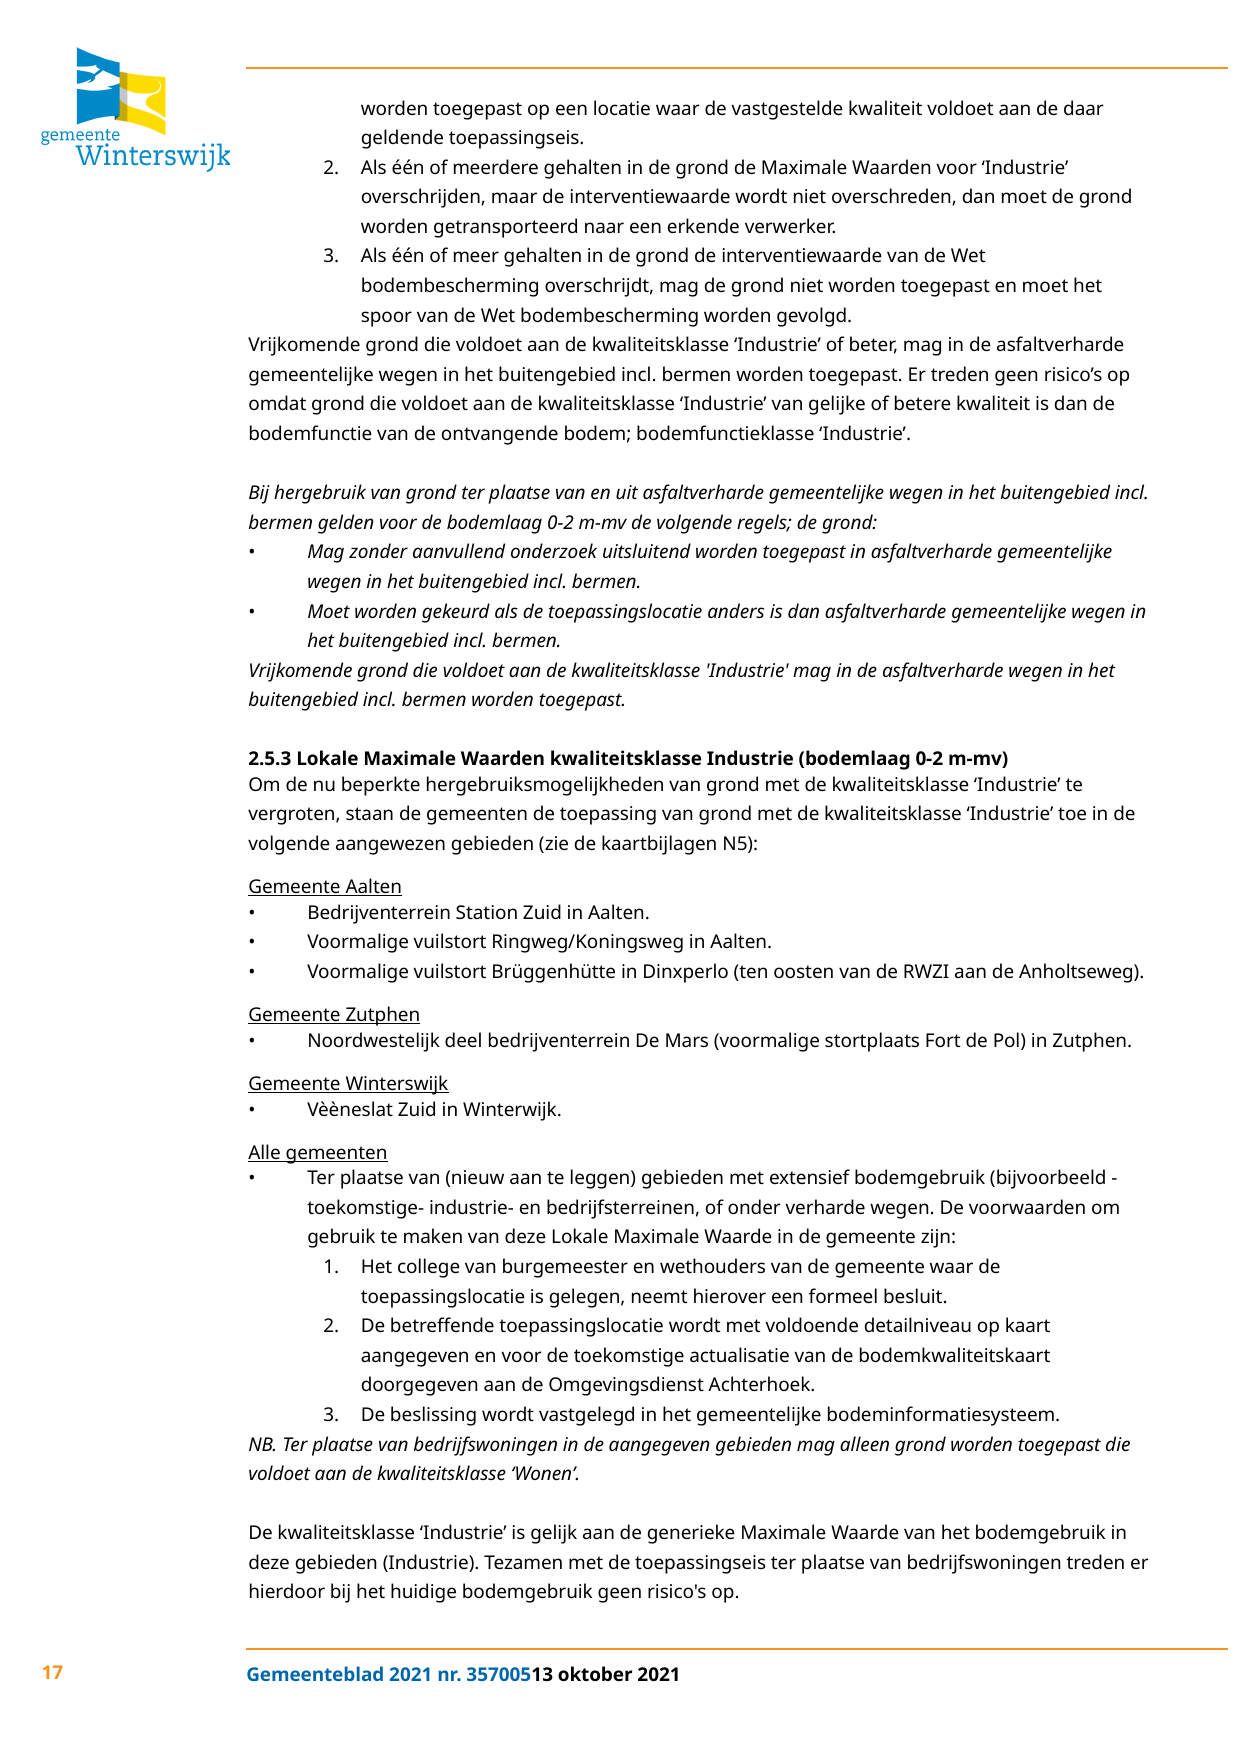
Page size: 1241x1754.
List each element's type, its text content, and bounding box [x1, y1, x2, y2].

list De betreffende toepassingslocatie wordt met voldoende detailniveau op kaart aangegeven en voor de toekomstige actualisatie van de bodemkwaliteitskaart doorgegeven aan de Omgevingsdienst Achterhoek. [323, 1312, 1152, 1397]
list Bedrijventerrein Station Zuid in Aalten. [248, 899, 1152, 924]
list Ter plaatse van (nieuw aan te leggen) gebieden met extensief bodemgebruik (bijvoorbeeld - toekomstige- industrie- en bedrijfsterreinen, of onder verharde wegen. De voorwaarden om gebruik te maken van deze Lokale Maximale Waarde in de gemeente zijn: [248, 1164, 1152, 1249]
text NB. Ter plaatse van bedrijfswoningen in de aangegeven gebieden mag alleen grond worden toegepast die voldoet aan de kwaliteitsklasse ‘Wonen’. [248, 1431, 1152, 1486]
list Het college van burgemeester en wethouders van de gemeente waar de toepassingslocatie is gelegen, neemt hierover een formeel besluit. [323, 1253, 1152, 1309]
table_header Bij hergebruik van grond ter plaatse van en uit asfaltverharde gemeentelijke wegen in het buitengebied incl. bermen gelden voor de bodemlaag 0-2 m-mv de volgende regels; de grond: Mag zonder aanvullend onderzoek uitsluitend worden toegepast in asfaltverharde gemeentelijke wegen in het buitengebied incl. bermen. Moet worden gekeurd als de toepassingslocatie anders is dan asfaltverharde gemeentelijke wegen in het buitengebied incl. bermen. Vrijkomende grond die voldoet aan de kwaliteitsklasse 'Industrie' mag in de asfaltverharde wegen in het buitengebied incl. bermen worden toegepast. [248, 480, 1152, 712]
list Noordwestelijk deel bedrijventerrein De Mars (voormalige stortplaats Fort de Pol) in Zutphen. [248, 1027, 1152, 1053]
list Vèèneslat Zuid in Winterwijk. [248, 1096, 1152, 1121]
picture [41, 47, 231, 172]
text Gemeente Zutphen [248, 1001, 1152, 1027]
list Als één of meerdere gehalten in de grond de Maximale Waarden voor ‘Industrie’ overschrijden, maar de interventiewaarde wordt niet overschreden, dan moet de grond worden getransporteerd naar een erkende verwerker. [323, 154, 1152, 239]
list worden toegepast op een locatie waar de vastgestelde kwaliteit voldoet aan de daar geldende toepassingseis. [323, 95, 1152, 150]
text Gemeente Winterswijk [248, 1070, 1152, 1096]
text Gemeente Aalten [248, 873, 1152, 899]
list Voormalige vuilstort Brüggenhütte in Dinxperlo (ten oosten van de RWZI aan de Anholtseweg). [248, 958, 1152, 984]
text Vrijkomende grond die voldoet aan de kwaliteitsklasse ‘Industrie’ of beter, mag in de asfaltverharde gemeentelijke wegen in het buitengebied incl. bermen worden toegepast. Er treden geen risico’s op omdat grond die voldoet aan de kwaliteitsklasse ‘Industrie’ van gelijke of betere kwaliteit is dan de bodemfunctie van de ontvangende bodem; bodemfunctieklasse ‘Industrie’. [248, 331, 1152, 446]
text Alle gemeenten [248, 1139, 1152, 1164]
list De beslissing wordt vastgelegd in het gemeentelijke bodeminformatiesysteem. [323, 1401, 1152, 1427]
list Als één of meer gehalten in de grond de interventiewaarde van de Wet bodembescherming overschrijdt, mag de grond niet worden toegepast en moet het spoor van de Wet bodembescherming worden gevolgd. [323, 243, 1152, 328]
text Om de nu beperkte hergebruiksmogelijkheden van grond met de kwaliteitsklasse ‘Industrie’ te vergroten, staan de gemeenten de toepassing van grond met de kwaliteitsklasse ‘Industrie’ toe in de volgende aangewezen gebieden (zie de kaartbijlagen N5): [248, 771, 1152, 856]
text 2.5.3 Lokale Maximale Waarden kwaliteitsklasse Industrie (bodemlaag 0-2 m-mv) [248, 745, 1152, 771]
text De kwaliteitsklasse ‘Industrie’ is gelijk aan de generieke Maximale Waarde van het bodemgebruik in deze gebieden (Industrie). Tezamen met de toepassingseis ter plaatse van bedrijfswoningen treden er hierdoor bij het huidige bodemgebruik geen risico's op. [248, 1519, 1152, 1604]
picture [225, 153, 231, 162]
list Voormalige vuilstort Ringweg/Koningsweg in Aalten. [248, 928, 1152, 954]
